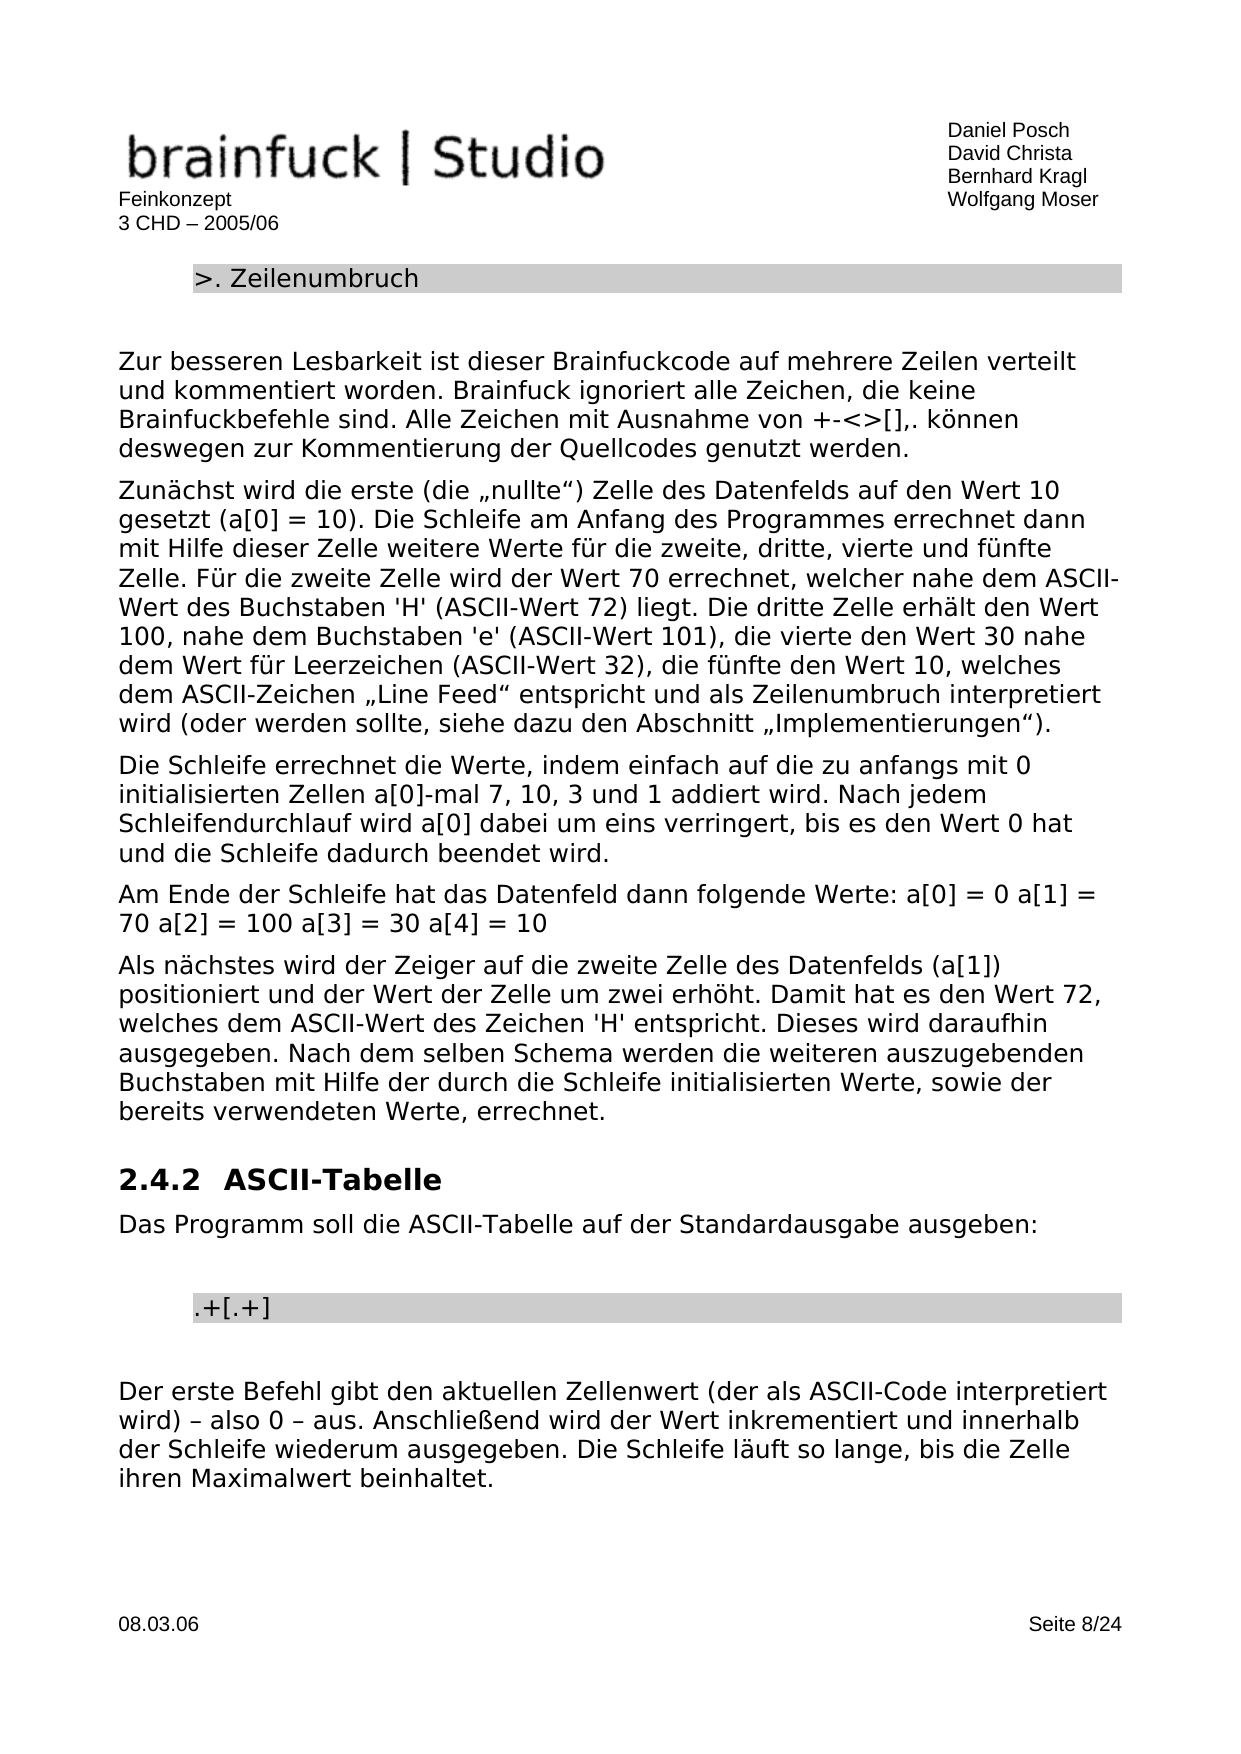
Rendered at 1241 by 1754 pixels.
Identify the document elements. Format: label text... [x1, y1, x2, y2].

text Der erste Befehl gibt den aktuellen Zellenwert (der als ASCII-Code interpretiert wird) – also 0 – aus. Anschließend wird der Wert inkrementiert und innerhalb der Schleife wiederum ausgegeben. Die Schleife läuft so lange, bis die Zelle ihren Maximalwert beinhaltet. [118, 1377, 1122, 1493]
text Das Programm soll die ASCII-Tabelle auf der Standardausgabe ausgeben: [118, 1210, 1122, 1239]
text >. Zeilenumbruch [193, 264, 1122, 293]
text Die Schleife errechnet die Werte, indem einfach auf die zu anfangs mit 0 initialisierten Zellen a[0]-mal 7, 10, 3 und 1 addiert wird. Nach jedem Schleifendurchlauf wird a[0] dabei um eins verringert, bis es den Wert 0 hat und die Schleife dadurch beendet wird. [118, 751, 1122, 868]
text Zur besseren Lesbarkeit ist dieser Brainfuckcode auf mehrere Zeilen verteilt und kommentiert worden. Brainfuck ignoriert alle Zeichen, die keine Brainfuckbefehle sind. Alle Zeichen mit Ausnahme von +-<>[],. können deswegen zur Kommentierung der Quellcodes genutzt werden. [118, 347, 1122, 464]
text Zunächst wird die erste (die „nullte“) Zelle des Datenfelds auf den Wert 10 gesetzt (a[0] = 10). Die Schleife am Anfang des Programmes errechnet dann mit Hilfe dieser Zelle weitere Werte für die zweite, dritte, vierte und fünfte Zelle. Für die zweite Zelle wird der Wert 70 errechnet, welcher nahe dem ASCII-Wert des Buchstaben 'H' (ASCII-Wert 72) liegt. Die dritte Zelle erhält den Wert 100, nahe dem Buchstaben 'e' (ASCII-Wert 101), die vierte den Wert 30 nahe dem Wert für Leerzeichen (ASCII-Wert 32), die fünfte den Wert 10, welches dem ASCII-Zeichen „Line Feed“ entspricht und als Zeilenumbruch interpretiert wird (oder werden sollte, siehe dazu den Abschnitt „Implementierungen“). [118, 476, 1122, 739]
text Als nächstes wird der Zeiger auf die zweite Zelle des Datenfelds (a[1]) positioniert und der Wert der Zelle um zwei erhöht. Damit hat es den Wert 72, welches dem ASCII-Wert des Zeichen 'H' entspricht. Dieses wird daraufhin ausgegeben. Nach dem selben Schema werden die weiteren auszugebenden Buchstaben mit Hilfe der durch die Schleife initialisierten Werte, sowie der bereits verwendeten Werte, errechnet. [118, 951, 1122, 1126]
text Am Ende der Schleife hat das Datenfeld dann folgende Werte: a[0] = 0 a[1] = 70 a[2] = 100 a[3] = 30 a[4] = 10 [118, 880, 1122, 939]
text .+[.+] [193, 1293, 1122, 1323]
subtitle ASCII-Tabelle [118, 1164, 1122, 1198]
picture [118, 118, 609, 187]
